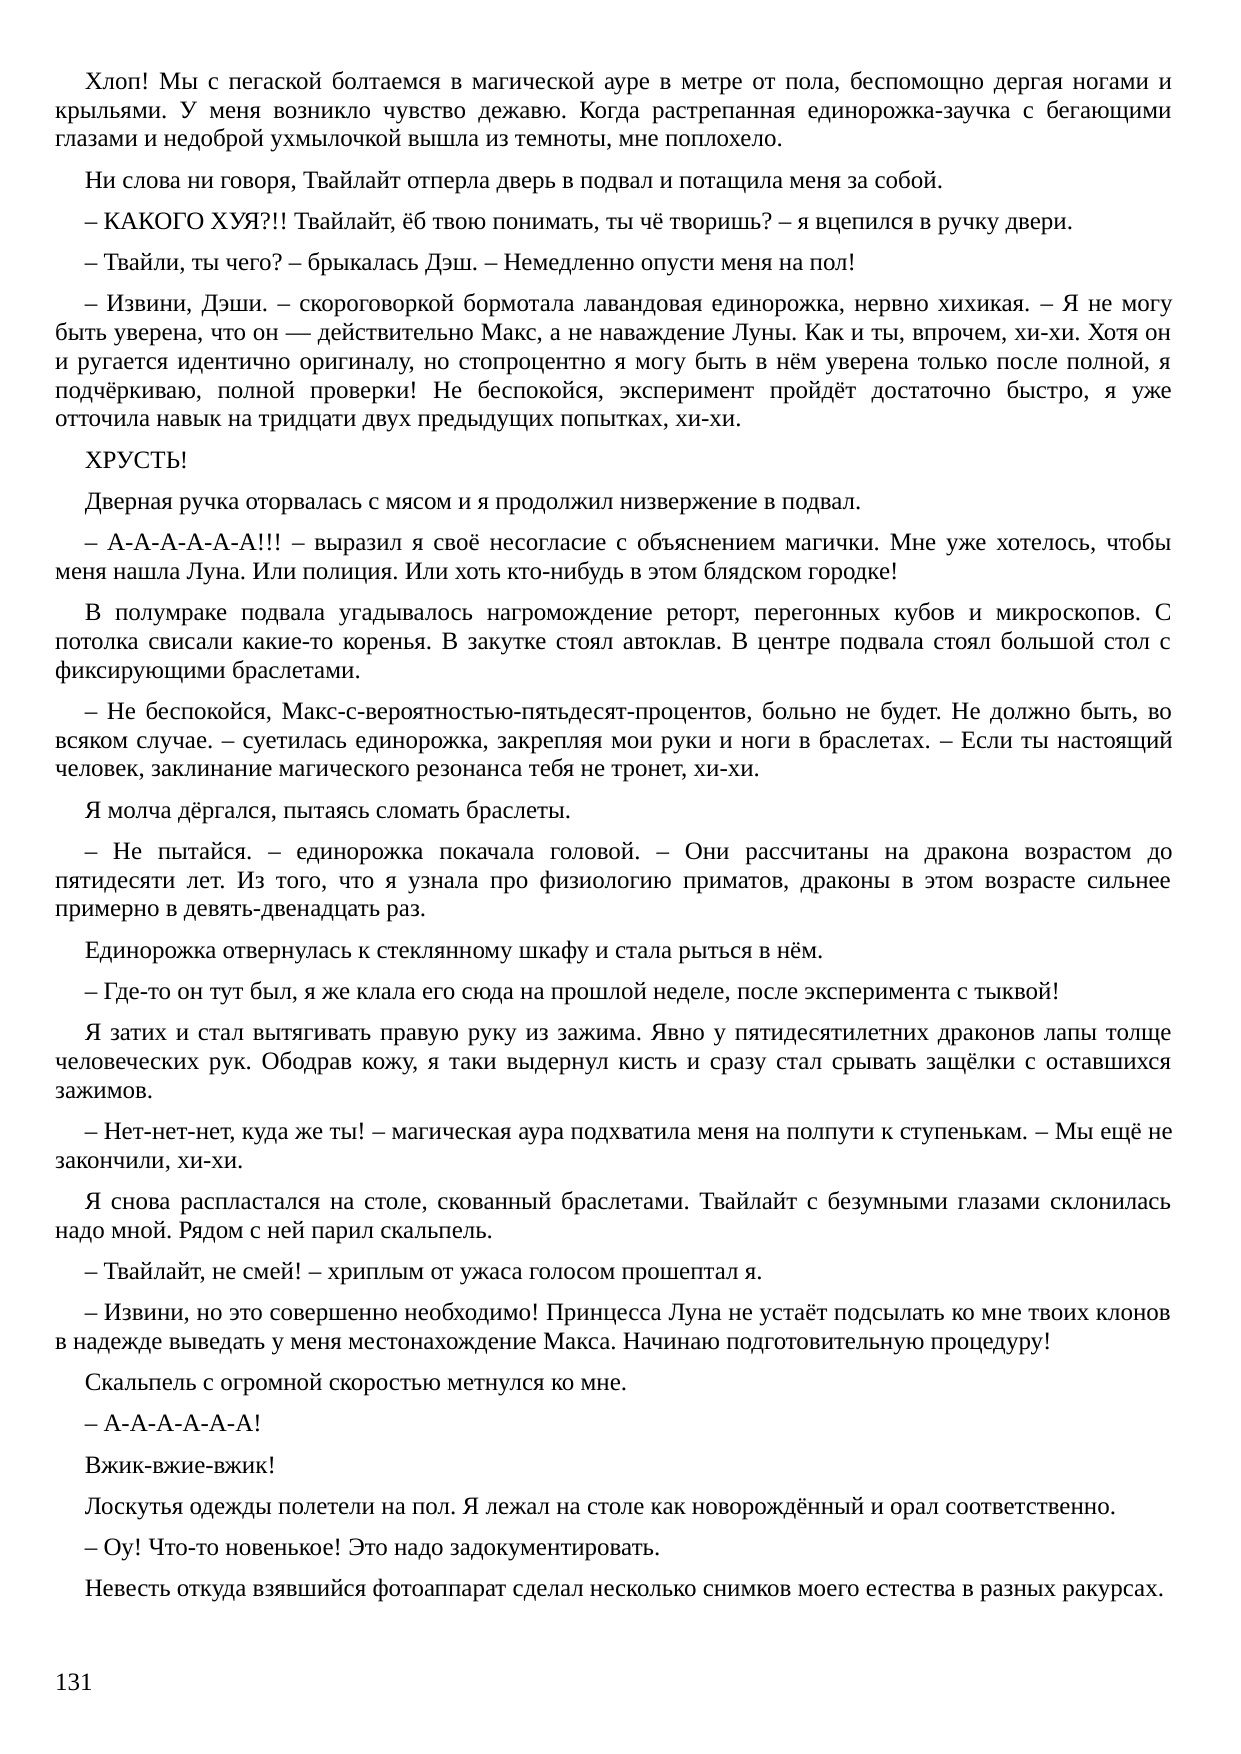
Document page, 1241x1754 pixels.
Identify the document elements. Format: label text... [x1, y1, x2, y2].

text – Не беспокойся, Макс-с-вероятностью-пятьдесят-процентов, больно не будет. Не должно быть, во всяком случае. – суетилась единорожка, закрепляя мои руки и ноги в браслетах. – Если ты настоящий человек, заклинание магического резонанса тебя не тронет, хи-хи. [55, 696, 1173, 782]
text Единорожка отвернулась к стеклянному шкафу и стала рыться в нём. [55, 935, 1173, 963]
text Вжик-вжие-вжик! [55, 1450, 1173, 1478]
text В полумраке подвала угадывалось нагромождение реторт, перегонных кубов и микроскопов. С потолка свисали какие-то коренья. В закутке стоял автоклав. В центре подвала стоял большой стол с фиксирующими браслетами. [55, 597, 1173, 683]
text Лоскутья одежды полетели на пол. Я лежал на столе как новорождённый и орал соответственно. [55, 1491, 1173, 1520]
text Я затих и стал вытягивать правую руку из зажима. Явно у пятидесятилетних драконов лапы толще человеческих рук. Ободрав кожу, я таки выдернул кисть и сразу стал срывать защёлки с оставшихся зажимов. [55, 1017, 1173, 1103]
text Дверная ручка оторвалась с мясом и я продолжил низвержение в подвал. [55, 486, 1173, 515]
text Ни слова ни говоря, Твайлайт отперла дверь в подвал и потащила меня за собой. [55, 165, 1173, 193]
text – Где-то он тут был, я же клала его сюда на прошлой неделе, после эксперимента с тыквой! [55, 976, 1173, 1005]
text Хлоп! Мы с пегаской болтаемся в магической ауре в метре от пола, беспомощно дергая ногами и крыльями. У меня возникло чувство дежавю. Когда растрепанная единорожка-заучка с бегающими глазами и недоброй ухмылочкой вышла из темноты, мне поплохело. [55, 66, 1173, 152]
text – А-А-А-А-А-А!!! – выразил я своё несогласие с объяснением магички. Мне уже хотелось, чтобы меня нашла Луна. Или полиция. Или хоть кто-нибудь в этом блядском городке! [55, 527, 1173, 585]
text – Твайли, ты чего? – брыкалась Дэш. – Немедленно опусти меня на пол! [55, 247, 1173, 276]
text Скальпель с огромной скоростью метнулся ко мне. [55, 1367, 1173, 1396]
text Невесть откуда взявшийся фотоаппарат сделал несколько снимков моего естества в разных ракурсах. [55, 1573, 1173, 1602]
text – Твайлайт, не смей! – хриплым от ужаса голосом прошептал я. [55, 1256, 1173, 1285]
text Я снова распластался на столе, скованный браслетами. Твайлайт с безумными глазами склонилась надо мной. Рядом с ней парил скальпель. [55, 1186, 1173, 1243]
text Я молча дёргался, пытаясь сломать браслеты. [55, 795, 1173, 823]
text – Не пытайся. – единорожка покачала головой. – Они рассчитаны на дракона возрастом до пятидесяти лет. Из того, что я узнала про физиологию приматов, драконы в этом возрасте сильнее примерно в девять-двенадцать раз. [55, 836, 1173, 922]
text – А-А-А-А-А-А! [55, 1408, 1173, 1437]
text – Нет-нет-нет, куда же ты! – магическая аура подхватила меня на полпути к ступенькам. – Мы ещё не закончили, хи-хи. [55, 1116, 1173, 1173]
text – КАКОГО ХУЯ?!! Твайлайт, ёб твою понимать, ты чё творишь? – я вцепился в ручку двери. [55, 206, 1173, 235]
text ХРУСТЬ! [55, 445, 1173, 473]
text – Оу! Что-то новенькое! Это надо задокументировать. [55, 1532, 1173, 1561]
text – Извини, но это совершенно необходимо! Принцесса Луна не устаёт подсылать ко мне твоих клонов в надежде выведать у меня местонахождение Макса. Начинаю подготовительную процедуру! [55, 1297, 1173, 1355]
text – Извини, Дэши. – скороговоркой бормотала лавандовая единорожка, нервно хихикая. – Я не могу быть уверена, что он — действительно Макс, а не наваждение Луны. Как и ты, впрочем, хи-хи. Хотя он и ругается идентично оригиналу, но стопроцентно я могу быть в нём уверена только после полной, я подчёркиваю, полной проверки! Не беспокойся, эксперимент пройдёт достаточно быстро, я уже отточила навык на тридцати двух предыдущих попытках, хи-хи. [55, 288, 1173, 432]
